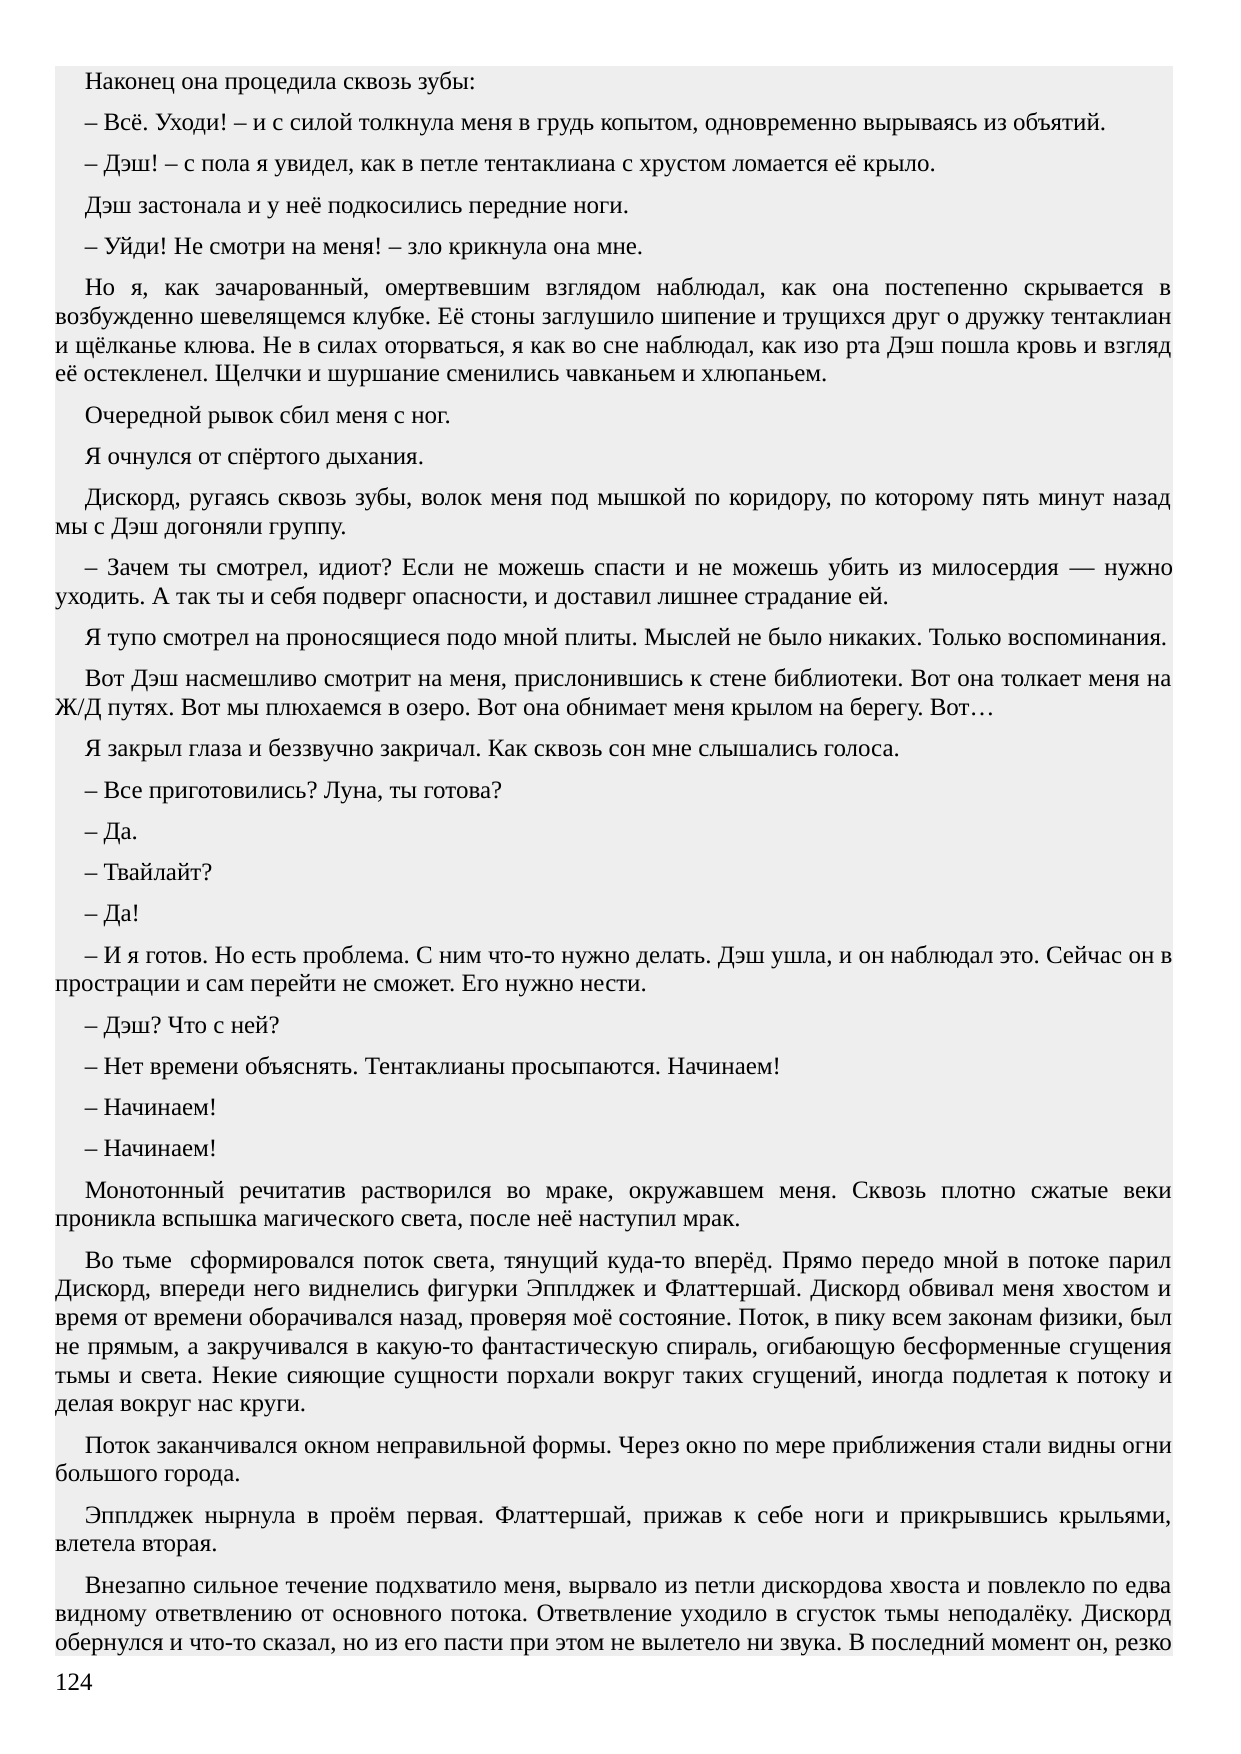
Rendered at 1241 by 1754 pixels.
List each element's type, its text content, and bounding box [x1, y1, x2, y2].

text Внезапно сильное течение подхватило меня, вырвало из петли дискордова хвоста и повлекло по едва видному ответвлению от основного потока. Ответвление уходило в сгусток тьмы неподалёку. Дискорд обернулся и что-то сказал, но из его пасти при этом не вылетело ни звука. В последний момент он, резко [55, 1570, 1173, 1656]
text – И я готов. Но есть проблема. С ним что-то нужно делать. Дэш ушла, и он наблюдал это. Сейчас он в прострации и сам перейти не сможет. Его нужно нести. [55, 940, 1173, 997]
text Поток заканчивался окном неправильной формы. Через окно по мере приближения стали видны огни большого города. [55, 1430, 1173, 1487]
text – Зачем ты смотрел, идиот? Если не можешь спасти и не можешь убить из милосердия — нужно уходить. А так ты и себя подверг опасности, и доставил лишнее страдание ей. [55, 552, 1173, 610]
text Но я, как зачарованный, омертвевшим взглядом наблюдал, как она постепенно скрывается в возбужденно шевелящемся клубке. Её стоны заглушило шипение и трущихся друг о дружку тентаклиан и щёлканье клюва. Не в силах оторваться, я как во сне наблюдал, как изо рта Дэш пошла кровь и взгляд её остекленел. Щелчки и шуршание сменились чавканьем и хлюпаньем. [55, 272, 1173, 387]
text Я очнулся от спёртого дыхания. [55, 441, 1173, 470]
text – Уйди! Не смотри на меня! – зло крикнула она мне. [55, 231, 1173, 260]
text Наконец она процедила сквозь зубы: [55, 66, 1173, 95]
text Я тупо смотрел на проносящиеся подо мной плиты. Мыслей не было никаких. Только воспоминания. [55, 622, 1173, 651]
text – Все приготовились? Луна, ты готова? [55, 775, 1173, 803]
text – Твайлайт? [55, 857, 1173, 886]
text – Дэш? Что с ней? [55, 1010, 1173, 1038]
text Очередной рывок сбил меня с ног. [55, 400, 1173, 428]
text – Всё. Уходи! – и с силой толкнула меня в грудь копытом, одновременно вырываясь из объятий. [55, 107, 1173, 136]
text – Дэш! – с пола я увидел, как в петле тентаклиана с хрустом ломается её крыло. [55, 148, 1173, 177]
text Дэш застонала и у неё подкосились передние ноги. [55, 190, 1173, 218]
text Вот Дэш насмешливо смотрит на меня, прислонившись к стене библиотеки. Вот она толкает меня на Ж/Д путях. Вот мы плюхаемся в озеро. Вот она обнимает меня крылом на берегу. Вот… [55, 663, 1173, 721]
text – Да. [55, 816, 1173, 845]
text Во тьме сформировался поток света, тянущий куда-то вперёд. Прямо передо мной в потоке парил Дискорд, впереди него виднелись фигурки Эпплджек и Флаттершай. Дискорд обвивал меня хвостом и время от времени оборачивался назад, проверяя моё состояние. Поток, в пику всем законам физики, был не прямым, а закручивался в какую-то фантастическую спираль, огибающую бесформенные сгущения тьмы и света. Некие сияющие сущности порхали вокруг таких сгущений, иногда подлетая к потоку и делая вокруг нас круги. [55, 1245, 1173, 1417]
text Дискорд, ругаясь сквозь зубы, волок меня под мышкой по коридору, по которому пять минут назад мы с Дэш догоняли группу. [55, 482, 1173, 540]
text – Нет времени объяснять. Тентаклианы просыпаются. Начинаем! [55, 1051, 1173, 1080]
text Эпплджек нырнула в проём первая. Флаттершай, прижав к себе ноги и прикрывшись крыльями, влетела вторая. [55, 1500, 1173, 1557]
text – Начинаем! [55, 1092, 1173, 1121]
text – Да! [55, 898, 1173, 927]
text – Начинаем! [55, 1133, 1173, 1162]
text Монотонный речитатив растворился во мраке, окружавшем меня. Сквозь плотно сжатые веки проникла вспышка магического света, после неё наступил мрак. [55, 1175, 1173, 1232]
text Я закрыл глаза и беззвучно закричал. Как сквозь сон мне слышались голоса. [55, 733, 1173, 762]
